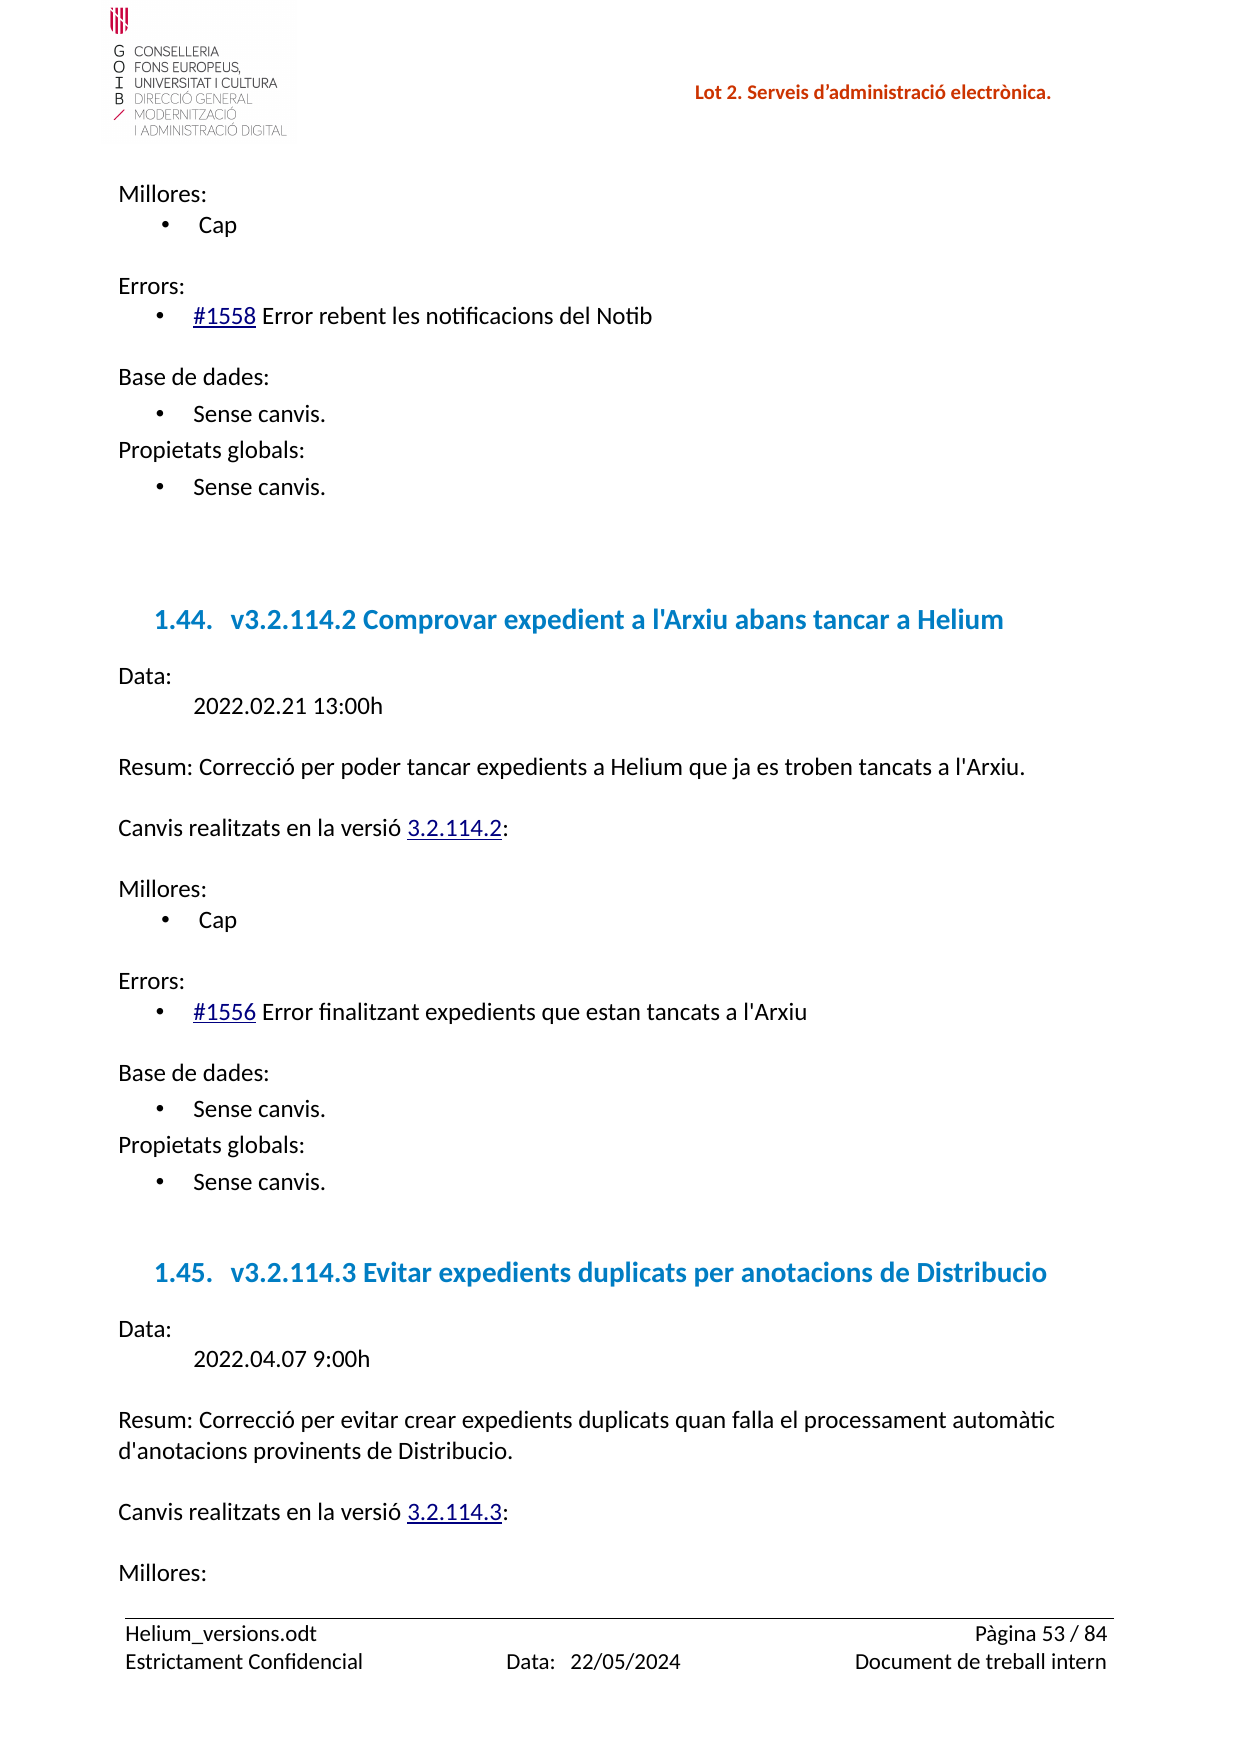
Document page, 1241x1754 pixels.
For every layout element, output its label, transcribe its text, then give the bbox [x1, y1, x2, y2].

text 2022.02.21 13:00h [118, 691, 1122, 721]
text Canvis realitzats en la versió 3.2.114.3: [118, 1496, 1122, 1527]
list Sense canvis. [156, 1166, 1122, 1197]
list #1556 Error finalitzant expedients que estan tancats a l'Arxiu [156, 996, 1122, 1026]
list Cap [161, 904, 1122, 935]
text Resum: Correcció per poder tancar expedients a Helium que ja es troben tancats a l'Arxiu. [118, 752, 1122, 782]
list Sense canvis. [156, 1093, 1122, 1124]
text Errors: [118, 270, 1122, 300]
text 2022.04.07 9:00h [118, 1343, 1122, 1374]
text Data: [118, 1313, 1122, 1343]
text Millores: [118, 1557, 1122, 1588]
list Sense canvis. [156, 471, 1122, 501]
text Base de dades: [118, 1057, 1122, 1087]
text Millores: [118, 178, 1122, 209]
list Cap [161, 209, 1122, 239]
text Resum: Correcció per evitar crear expedients duplicats quan falla el processament automàtic d'anotacions provinents de Distribucio. [118, 1404, 1122, 1466]
list #1558 Error rebent les notificacions del Notib [156, 300, 1122, 331]
list Sense canvis. [156, 398, 1122, 428]
subtitle v3.2.114.2 Comprovar expedient a l'Arxiu abans tancar a Helium [153, 601, 1122, 636]
text Data: [118, 660, 1122, 691]
picture [100, 0, 297, 144]
text Errors: [118, 965, 1122, 996]
text Millores: [118, 874, 1122, 904]
text Base de dades: [118, 361, 1122, 392]
text Canvis realitzats en la versió 3.2.114.2: [118, 813, 1122, 843]
subtitle v3.2.114.3 Evitar expedients duplicats per anotacions de Distribucio [153, 1254, 1122, 1289]
text Propietats globals: [118, 434, 1122, 465]
text Propietats globals: [118, 1130, 1122, 1160]
